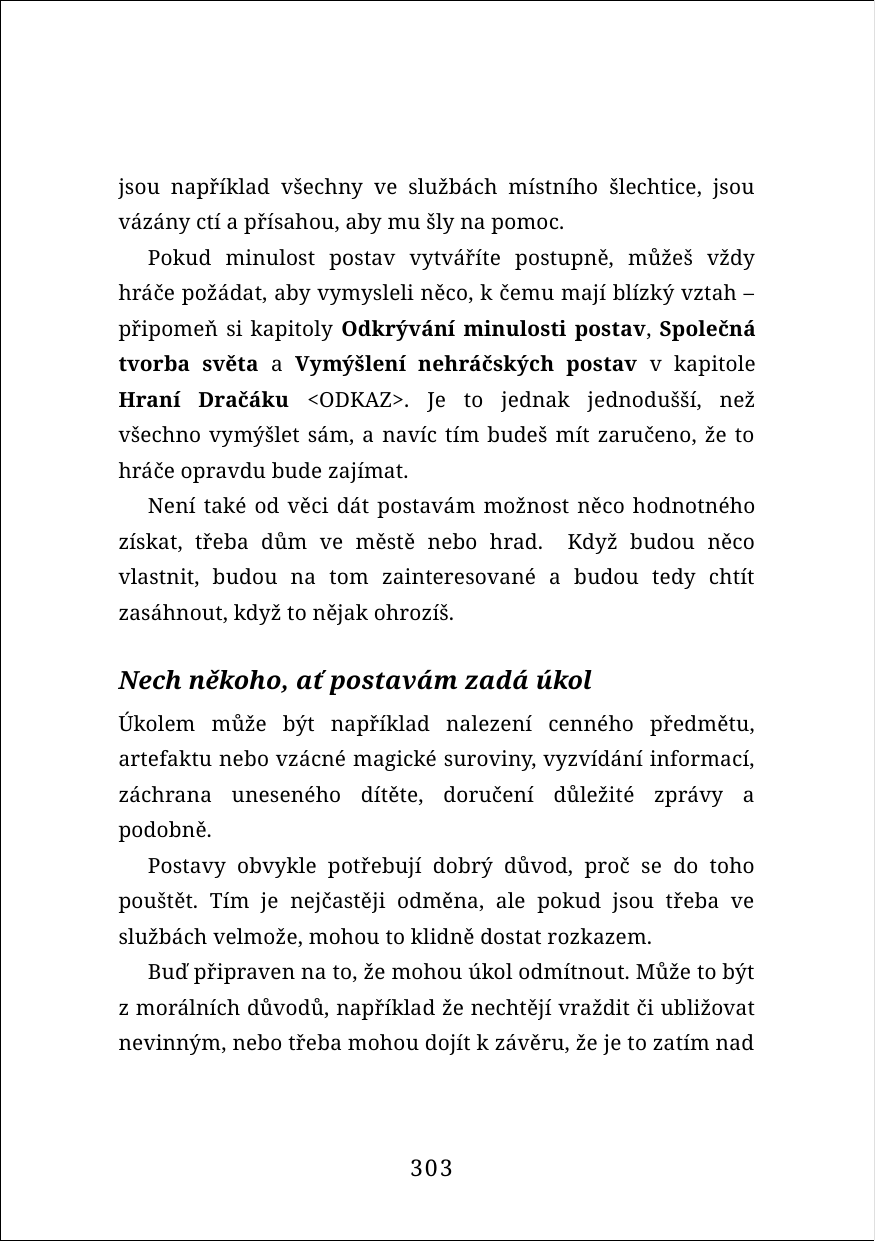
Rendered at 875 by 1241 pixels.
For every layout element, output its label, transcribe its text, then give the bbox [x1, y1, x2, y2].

text Úkolem může být například nalezení cenného předmětu, artefaktu nebo vzácné magické suroviny, vyzvídání informací, záchrana uneseného dítěte, doručení důležité zprávy a podobně. Postavy obvykle potřebují dobrý důvod, proč se do toho pouštět. Tím je nejčastěji odměna, ale pokud jsou třeba ve službách velmože, mohou to klidně dostat rozkazem. Buď připraven na to, že mohou úkol odmítnout. Může to být z morálních důvodů, například že nechtějí vraždit či ubližovat nevinným, nebo třeba mohou dojít k závěru, že je to zatím nad [118, 709, 756, 1057]
subtitle Nech někoho, ať postavám zadá úkol [118, 663, 756, 697]
text jsou například všechny ve službách místního šlechtice, jsou vázány ctí a přísahou, aby mu šly na pomoc. Pokud minulost postav vytváříte postupně, můžeš vždy hráče požádat, aby vymysleli něco, k čemu mají blízký vztah – připomeň si kapitoly Odkrývání minulosti postav, Společná tvorba světa a Vymýšlení nehráčských postav v kapitole Hraní Dračáku <ODKAZ>. Je to jednak jednodušší, než všechno vymýšlet sám, a navíc tím budeš mít zaručeno, že to hráče opravdu bude zajímat. Není také od věci dát postavám možnost něco hodnotného získat, třeba dům ve městě nebo hrad. Když budou něco vlastnit, budou na tom zainteresované a budou tedy chtít zasáhnout, když to nějak ohrozíš. [118, 172, 756, 626]
